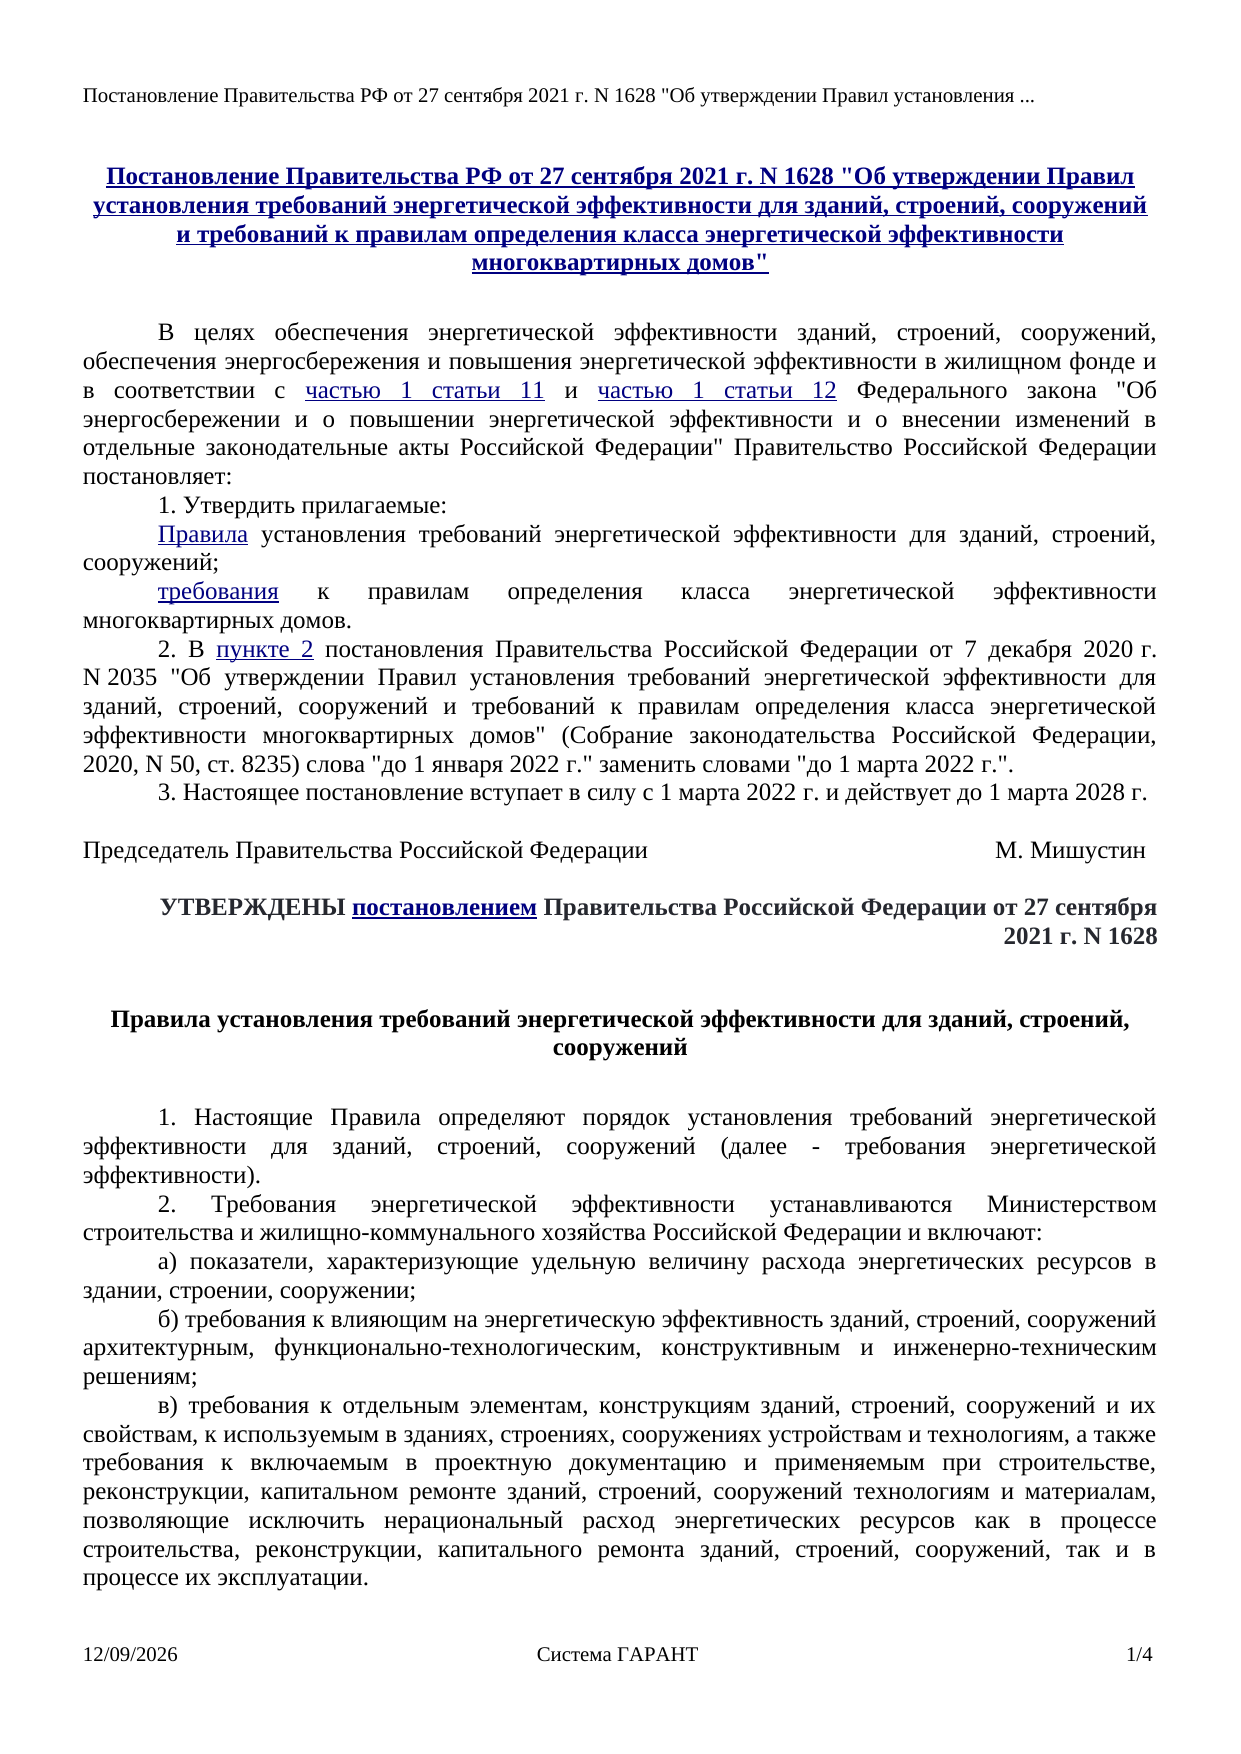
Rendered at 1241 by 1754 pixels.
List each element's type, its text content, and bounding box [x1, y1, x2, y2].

subtitle Правила установления требований энергетической эффективности для зданий, строений, сооружений [83, 1004, 1157, 1061]
text Правила установления требований энергетической эффективности для зданий, строений, сооружений; [83, 519, 1157, 576]
subtitle Постановление Правительства РФ от 27 сентября 2021 г. N 1628 "Об утверждении Правил установления требований энергетической эффективности для зданий, строений, сооружений и требований к правилам определения класса энергетической эффективности многоквартирных домов" [83, 161, 1157, 276]
text УТВЕРЖДЕНЫ постановлением Правительства Российской Федерации от 27 сентября 2021 г. N 1628 [83, 892, 1157, 950]
table_header М. Мишустин [791, 835, 1146, 864]
text 1. Настоящие Правила определяют порядок установления требований энергетической эффективности для зданий, строений, сооружений (далее - требования энергетической эффективности). [83, 1102, 1157, 1189]
table_header Председатель Правительства Российской Федерации [83, 835, 791, 864]
text 3. Настоящее постановление вступает в силу с 1 марта 2022 г. и действует до 1 марта 2028 г. [83, 777, 1157, 806]
text 2. Требования энергетической эффективности устанавливаются Министерством строительства и жилищно-коммунального хозяйства Российской Федерации и включают: [83, 1189, 1157, 1246]
text 1. Утвердить прилагаемые: [83, 490, 1157, 519]
text б) требования к влияющим на энергетическую эффективность зданий, строений, сооружений архитектурным, функционально-технологическим, конструктивным и инженерно-техническим решениям; [83, 1304, 1157, 1390]
text в) требования к отдельным элементам, конструкциям зданий, строений, сооружений и их свойствам, к используемым в зданиях, строениях, сооружениях устройствам и технологиям, а также требования к включаемым в проектную документацию и применяемым при строительстве, реконструкции, капитальном ремонте зданий, строений, сооружений технологиям и материалам, позволяющие исключить нерациональный расход энергетических ресурсов как в процессе строительства, реконструкции, капитального ремонта зданий, строений, сооружений, так и в процессе их эксплуатации. [83, 1390, 1157, 1591]
text а) показатели, характеризующие удельную величину расхода энергетических ресурсов в здании, строении, сооружении; [83, 1246, 1157, 1304]
text 2. В пункте 2 постановления Правительства Российской Федерации от 7 декабря 2020 г. N 2035 "Об утверждении Правил установления требований энергетической эффективности для зданий, строений, сооружений и требований к правилам определения класса энергетической эффективности многоквартирных домов" (Собрание законодательства Российской Федерации, 2020, N 50, ст. 8235) слова "до 1 января 2022 г." заменить словами "до 1 марта 2022 г.". [83, 634, 1157, 777]
text требования к правилам определения класса энергетической эффективности многоквартирных домов. [83, 576, 1157, 634]
text В целях обеспечения энергетической эффективности зданий, строений, сооружений, обеспечения энергосбережения и повышения энергетической эффективности в жилищном фонде и в соответствии с частью 1 статьи 11 и частью 1 статьи 12 Федерального закона "Об энергосбережении и о повышении энергетической эффективности и о внесении изменений в отдельные законодательные акты Российской Федерации" Правительство Российской Федерации постановляет: [83, 317, 1157, 490]
